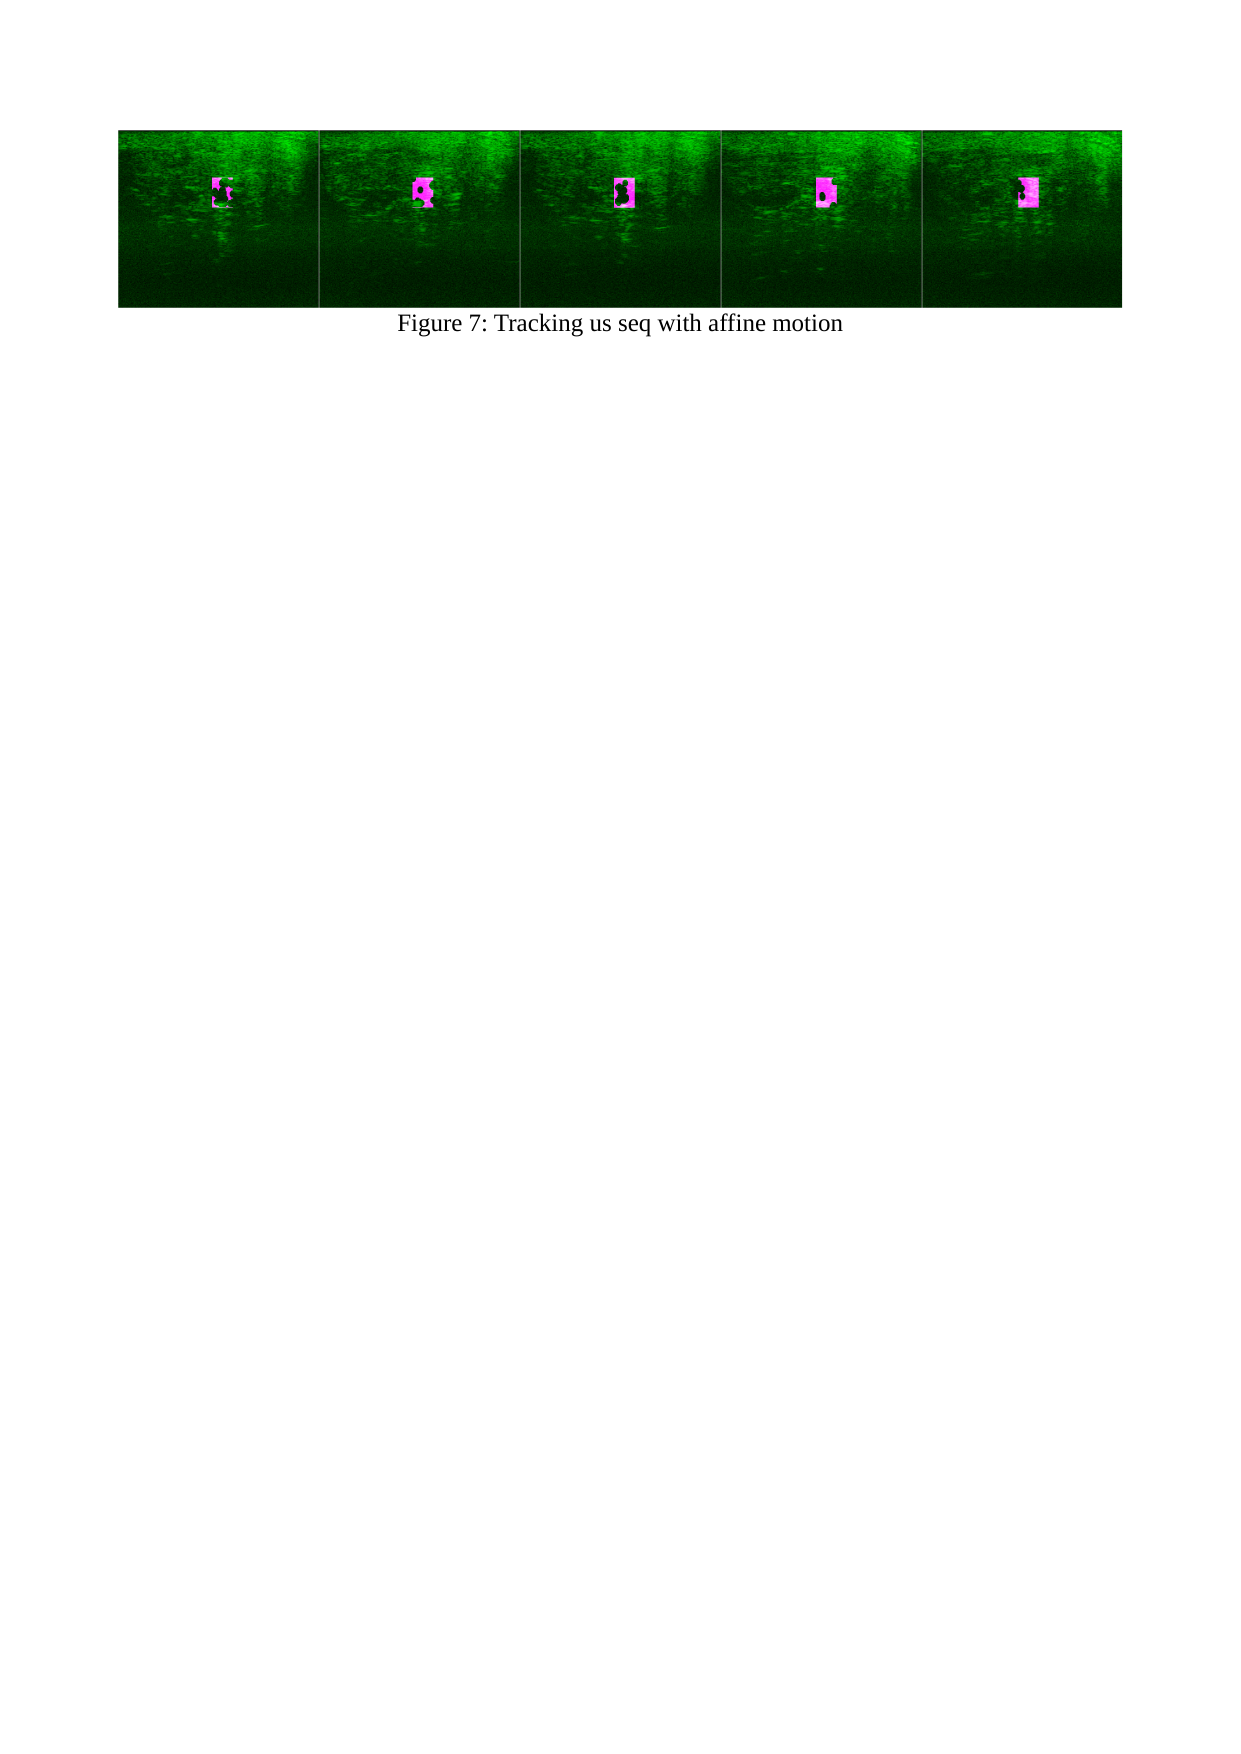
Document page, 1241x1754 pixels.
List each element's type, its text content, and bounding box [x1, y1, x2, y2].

picture [118, 130, 1123, 308]
text Figure 7: Tracking us seq with affine motion [93, 308, 1147, 337]
